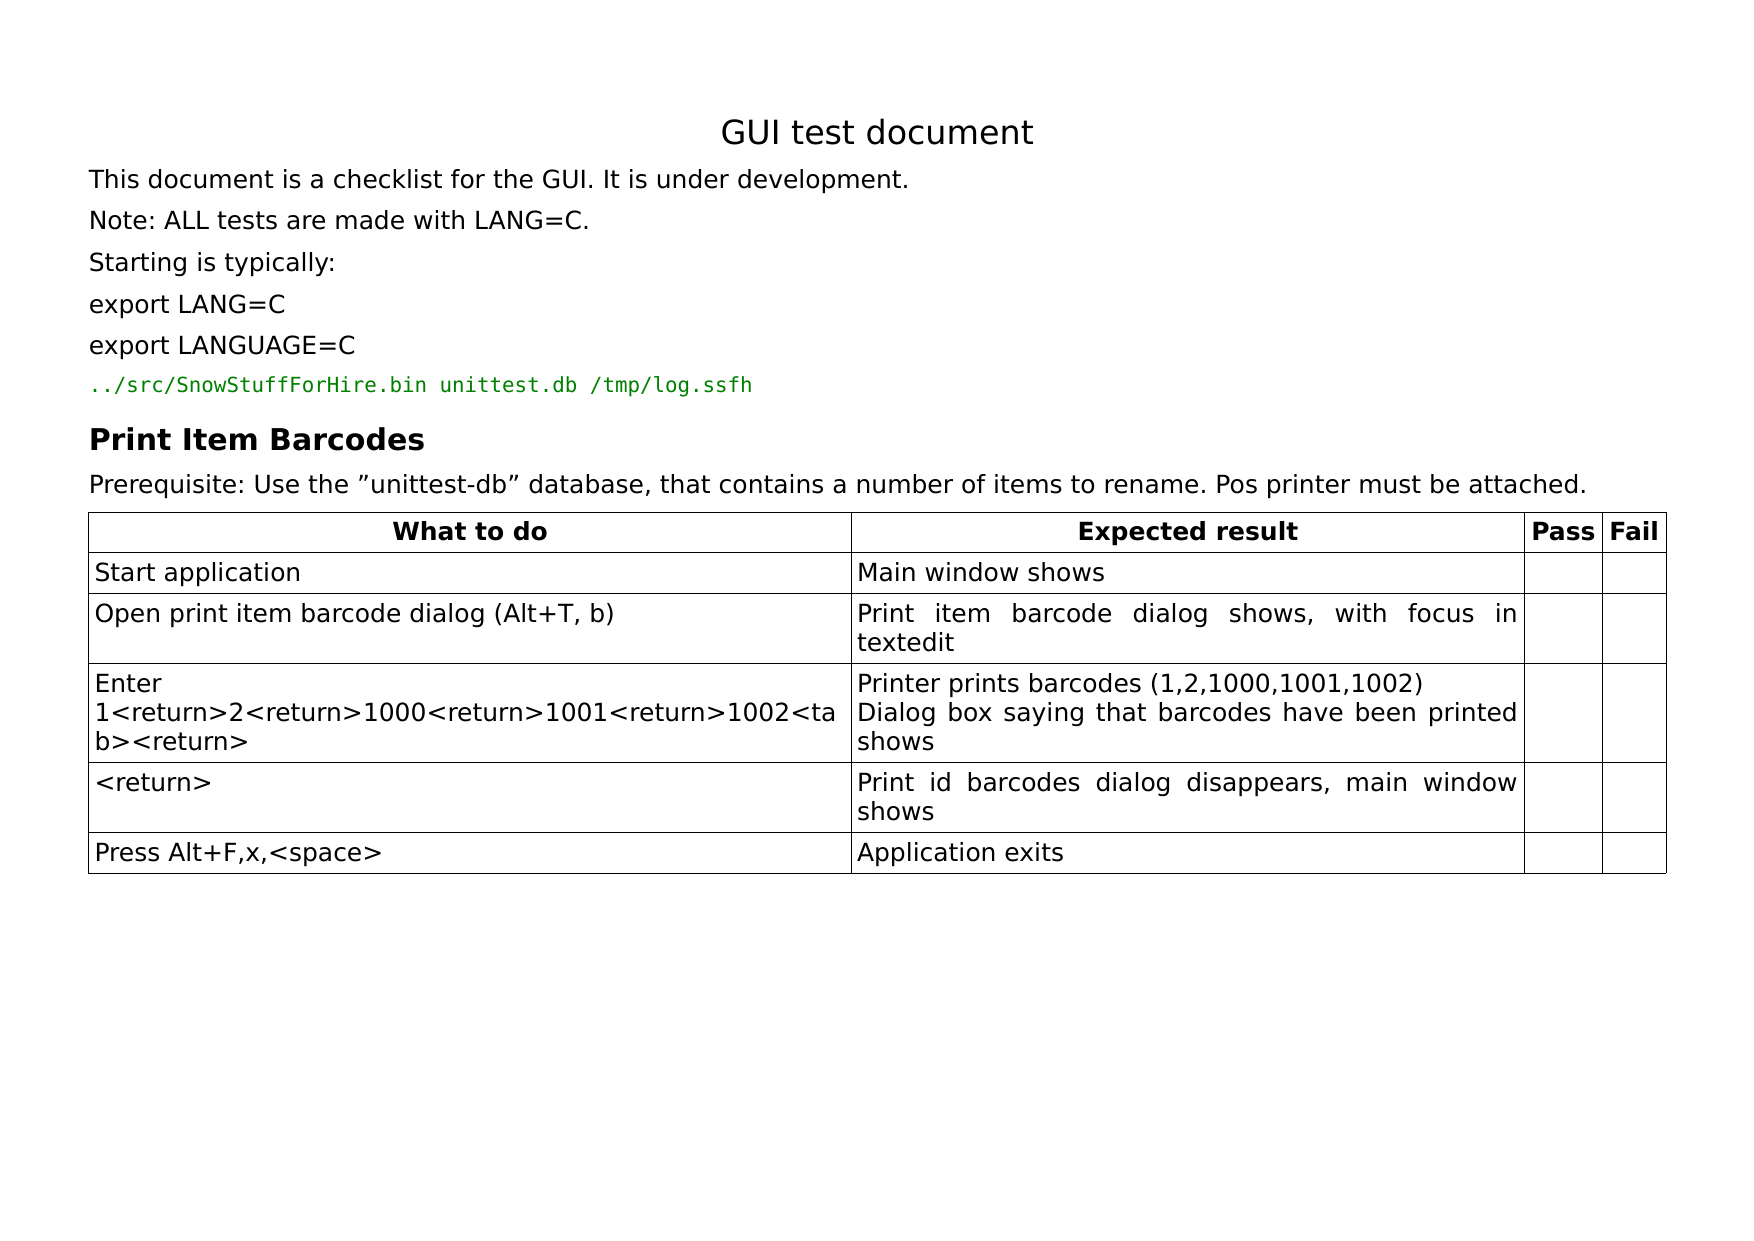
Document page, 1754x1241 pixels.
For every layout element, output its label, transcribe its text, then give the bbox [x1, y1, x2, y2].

table_cell Press Alt+F,x,<space> [89, 833, 851, 873]
table_cell [1525, 664, 1602, 762]
table_cell Open print item barcode dialog (Alt+T, b) [89, 594, 851, 663]
table_cell [1525, 553, 1602, 593]
text export LANGUAGE=C [88, 332, 1665, 361]
table_cell Main window shows [852, 553, 1524, 593]
table_cell [1603, 594, 1666, 663]
text This document is a checklist for the GUI. It is under development. [88, 165, 1665, 194]
table_cell [1603, 763, 1666, 832]
table_cell <return> [89, 763, 851, 832]
text Prerequisite: Use the ”unittest-db” database, that contains a number of items to rename. Pos printer must be attached. [88, 470, 1665, 499]
table_cell Start application [89, 553, 851, 593]
table_header Fail [1603, 513, 1666, 552]
subtitle Print Item Barcodes [88, 422, 1665, 457]
text export LANG=C [88, 290, 1665, 319]
table_header Expected result [852, 513, 1524, 552]
text Note: ALL tests are made with LANG=C. [88, 207, 1665, 236]
table_cell [1603, 833, 1666, 873]
table_cell [1525, 594, 1602, 663]
table_cell [1603, 664, 1666, 762]
text Starting is typically: [88, 248, 1665, 277]
table_header Pass [1525, 513, 1602, 552]
text ../src/SnowStuffForHire.bin unittest.db /tmp/log.ssfh [88, 373, 1665, 397]
table_cell [1525, 763, 1602, 832]
table_cell Enter 1<return>2<return>1000<return>1001<return>1002<tab><return> [89, 664, 851, 762]
table_cell [1603, 553, 1666, 593]
table_cell Print id barcodes dialog disappears, main window shows [852, 763, 1524, 832]
subtitle GUI test document [88, 113, 1665, 152]
table_cell Print item barcode dialog shows, with focus in textedit [852, 594, 1524, 663]
table_cell Application exits [852, 833, 1524, 873]
table_cell Printer prints barcodes (1,2,1000,1001,1002) Dialog box saying that barcodes have been printed shows [852, 664, 1524, 762]
table_header What to do [89, 513, 851, 552]
table_cell [1525, 833, 1602, 873]
